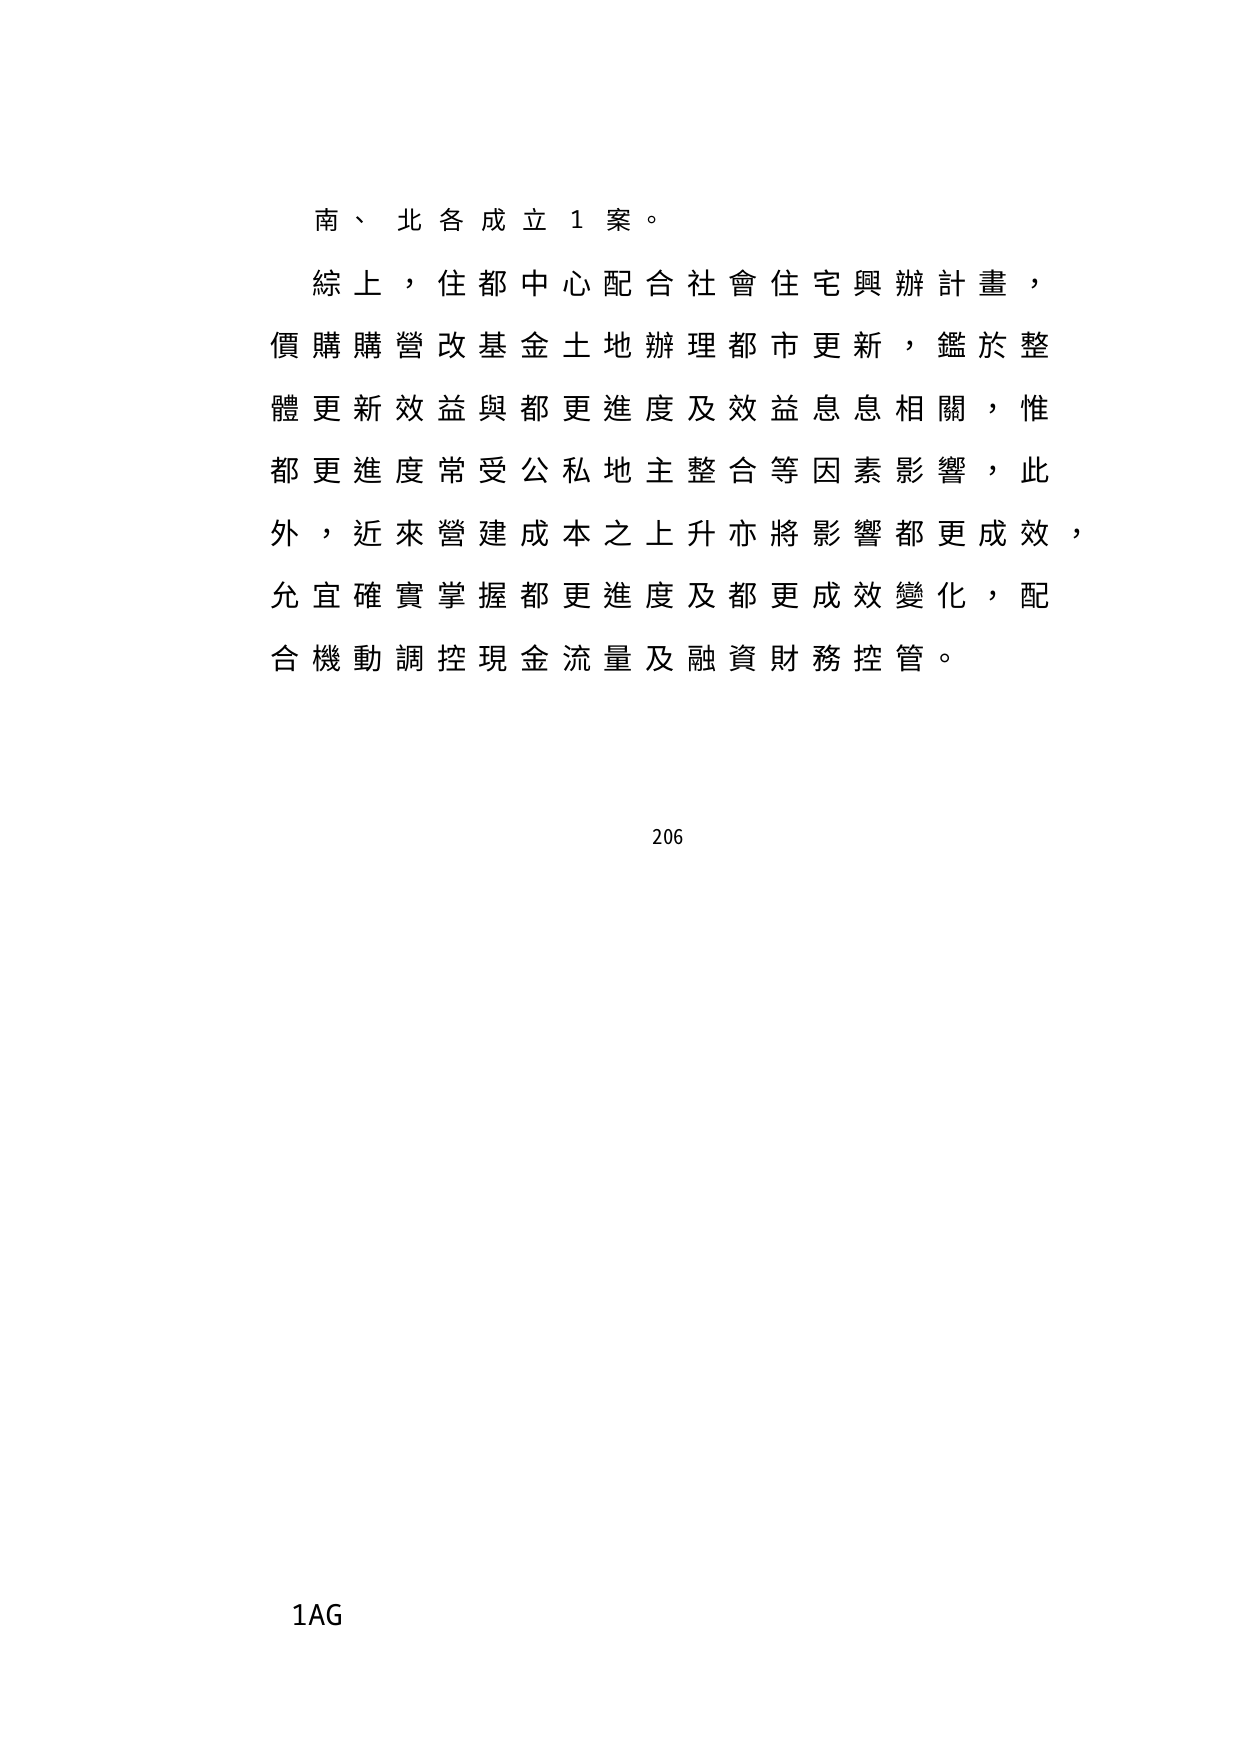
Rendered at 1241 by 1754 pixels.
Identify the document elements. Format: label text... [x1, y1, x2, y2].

text 南、北各成立1案。 [181, 177, 1056, 240]
text 綜上，住都中心配合社會住宅興辦計畫，價購購營改基金土地辦理都市更新，鑑於整體更新效益與都更進度及效益息息相關，惟都更進度常受公私地主整合等因素影響，此外，近來營建成本之上升亦將影響都更成效，允宜確實掌握都更進度及都更成效變化，配合機動調控現金流量及融資財務控管。 [240, 240, 1056, 677]
